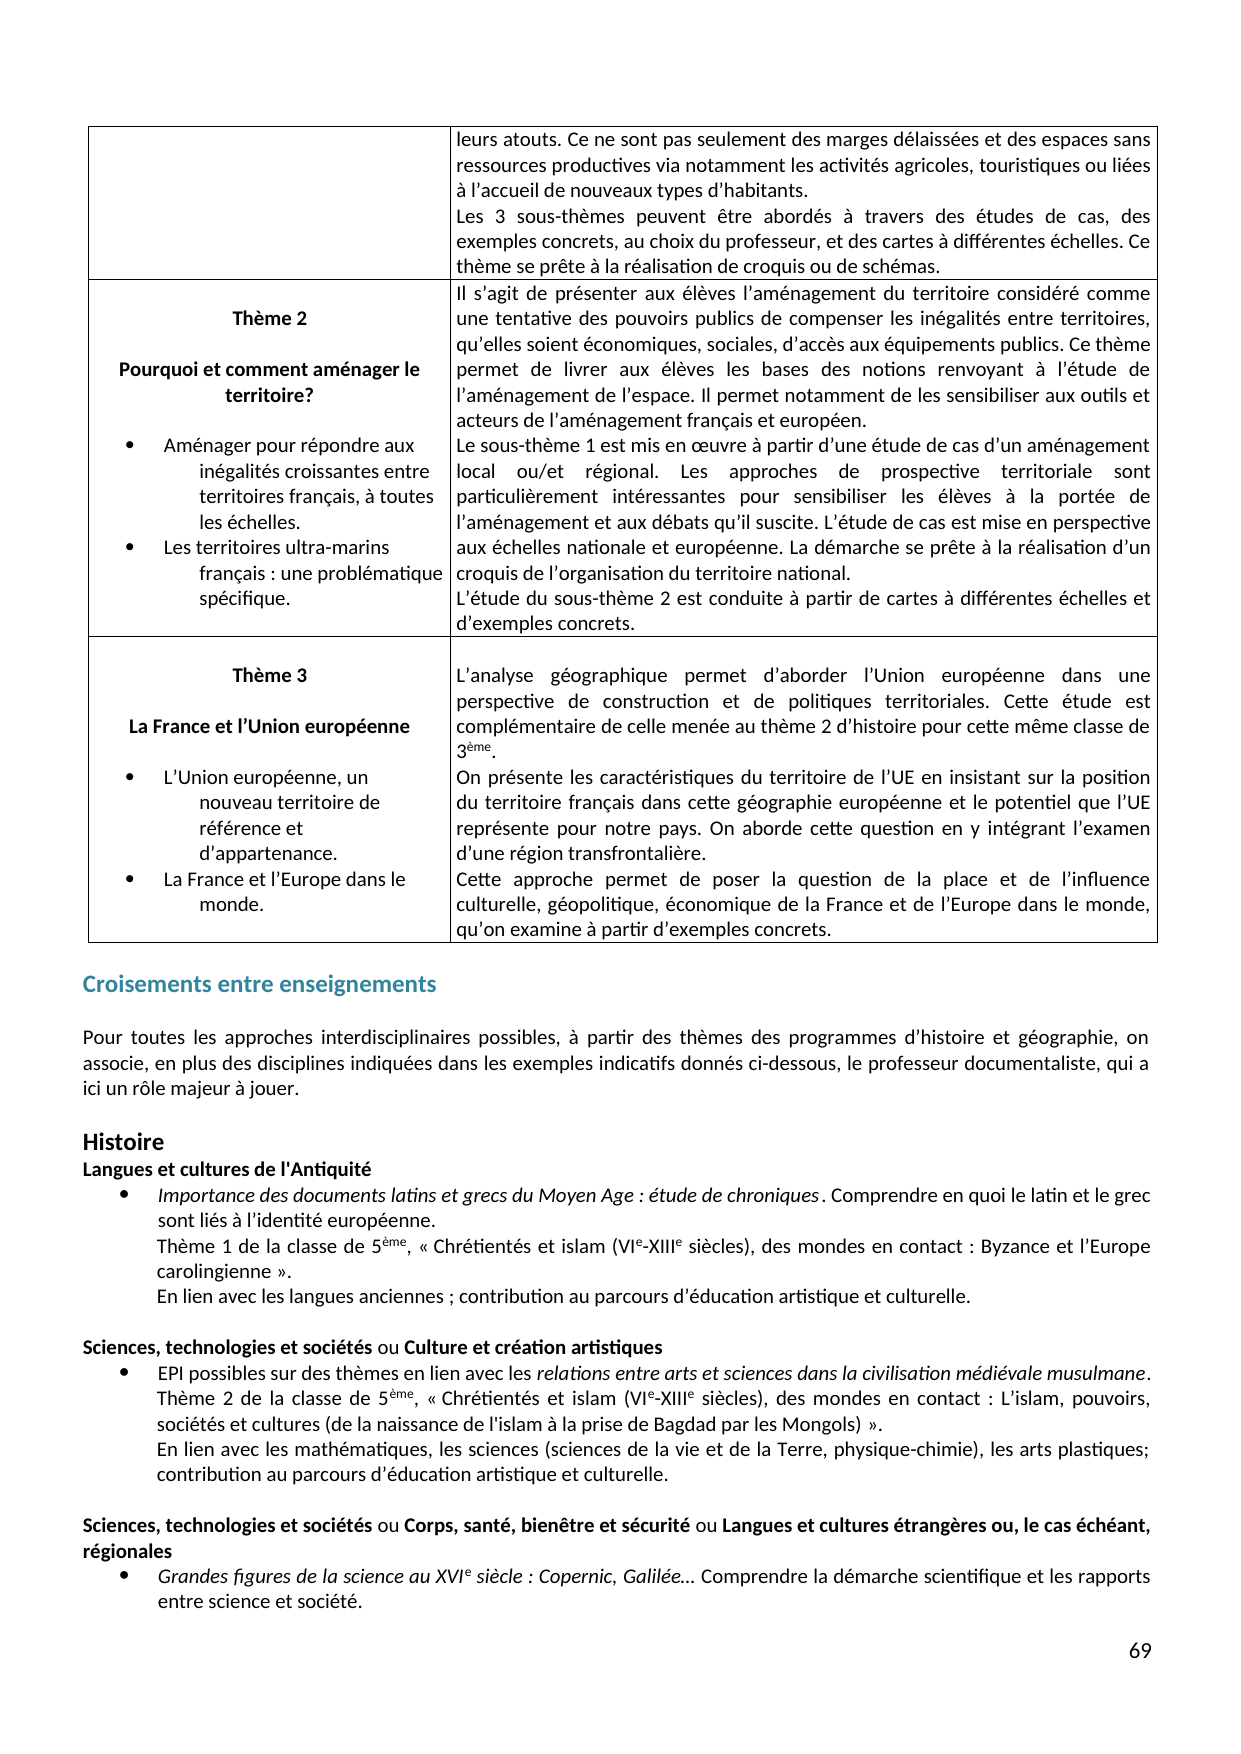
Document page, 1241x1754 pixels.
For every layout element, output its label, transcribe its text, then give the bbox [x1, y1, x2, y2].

text Thème 1 de la classe de 5ème, « Chrétientés et islam (VIe-XIIIe siècles), des mondes en contact : Byzance et l’Europe carolingienne ». [157, 1233, 1152, 1284]
text Thème 2 de la classe de 5ème, « Chrétientés et islam (VIe-XIIIe siècles), des mondes en contact : L’islam, pouvoirs, sociétés et cultures (de la naissance de l'islam à la prise de Bagdad par les Mongols) ». [157, 1385, 1152, 1436]
list Importance des documents latins et grecs du Moyen Age : étude de chroniques. Comprendre en quoi le latin et le grec sont liés à l’identité européenne. [120, 1182, 1152, 1233]
table_cell Thème 2 Pourquoi et comment aménager le territoire? Aménager pour répondre aux inégalités croissantes entre territoires français, à toutes les échelles. Les territoires ultra-marins français : une problématique spécifique. [89, 280, 450, 636]
text Sciences, technologies et sociétés ou Corps, santé, bienêtre et sécurité ou Langues et cultures étrangères ou, le cas échéant, régionales [83, 1512, 1152, 1563]
text En lien avec les mathématiques, les sciences (sciences de la vie et de la Terre, physique-chimie), les arts plastiques; contribution au parcours d’éducation artistique et culturelle. [157, 1436, 1152, 1487]
table_cell Thème 3 La France et l’Union européenne L’Union européenne, un nouveau territoire de référence et d’appartenance. La France et l’Europe dans le monde. [89, 637, 450, 942]
text Pour toutes les approches interdisciplinaires possibles, à partir des thèmes des programmes d’histoire et géographie, on associe, en plus des disciplines indiquées dans les exemples indicatifs donnés ci-dessous, le professeur documentaliste, qui a ici un rôle majeur à jouer. [83, 1024, 1152, 1101]
table_cell Il s’agit de présenter aux élèves l’aménagement du territoire considéré comme une tentative des pouvoirs publics de compenser les inégalités entre territoires, qu’elles soient économiques, sociales, d’accès aux équipements publics. Ce thème permet de livrer aux élèves les bases des notions renvoyant à l’étude de l’aménagement de l’espace. Il permet notamment de les sensibiliser aux outils et acteurs de l’aménagement français et européen. Le sous-thème 1 est mis en œuvre à partir d’une étude de cas d’un aménagement local ou/et régional. Les approches de prospective territoriale sont particulièrement intéressantes pour sensibiliser les élèves à la portée de l’aménagement et aux débats qu’il suscite. L’étude de cas est mise en perspective aux échelles nationale et européenne. La démarche se prête à la réalisation d’un croquis de l’organisation du territoire national. L’étude du sous-thème 2 est conduite à partir de cartes à différentes échelles et d’exemples concrets. [451, 280, 1157, 636]
text En lien avec les langues anciennes ; contribution au parcours d’éducation artistique et culturelle. [157, 1284, 1152, 1309]
text Sciences, technologies et sociétés ou Culture et création artistiques [83, 1334, 1152, 1360]
text Langues et cultures de l'Antiquité [83, 1157, 1152, 1182]
text Histoire [83, 1126, 1152, 1157]
table_cell leurs atouts. Ce ne sont pas seulement des marges délaissées et des espaces sans ressources productives via notamment les activités agricoles, touristiques ou liées à l’accueil de nouveaux types d’habitants. Les 3 sous-thèmes peuvent être abordés à travers des études de cas, des exemples concrets, au choix du professeur, et des cartes à différentes échelles. Ce thème se prête à la réalisation de croquis ou de schémas. [451, 127, 1157, 279]
text Croisements entre enseignements [83, 968, 1152, 999]
list Grandes figures de la science au XVIe siècle : Copernic, Galilée… Comprendre la démarche scientifique et les rapports entre science et société. [120, 1563, 1152, 1614]
table_cell [89, 127, 450, 279]
table_cell L’analyse géographique permet d’aborder l’Union européenne dans une perspective de construction et de politiques territoriales. Cette étude est complémentaire de celle menée au thème 2 d’histoire pour cette même classe de 3ème. On présente les caractéristiques du territoire de l’UE en insistant sur la position du territoire français dans cette géographie européenne et le potentiel que l’UE représente pour notre pays. On aborde cette question en y intégrant l’examen d’une région transfrontalière. Cette approche permet de poser la question de la place et de l’influence culturelle, géopolitique, économique de la France et de l’Europe dans le monde, qu’on examine à partir d’exemples concrets. [451, 637, 1157, 942]
list EPI possibles sur des thèmes en lien avec les relations entre arts et sciences dans la civilisation médiévale musulmane. [120, 1360, 1152, 1385]
